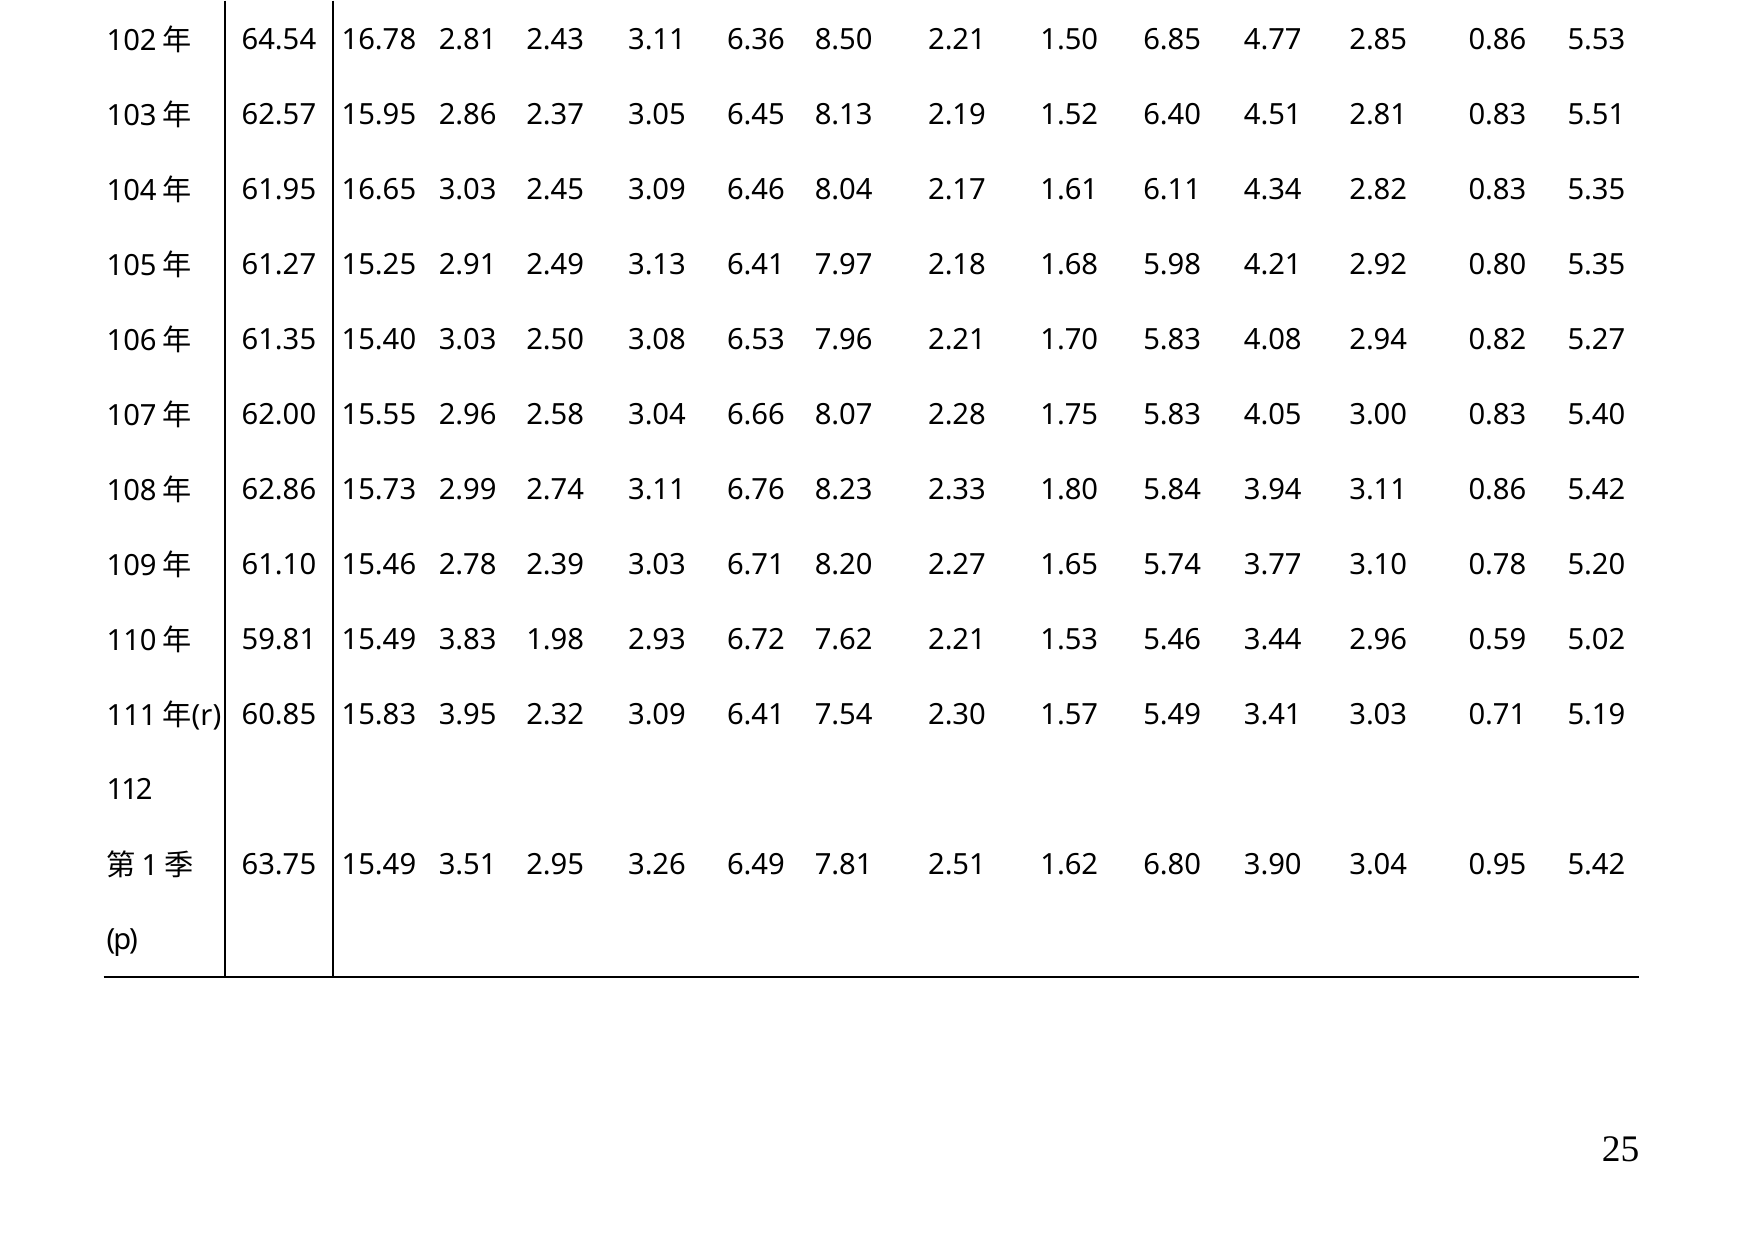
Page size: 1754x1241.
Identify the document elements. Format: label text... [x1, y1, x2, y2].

table_cell 2.18 [889, 226, 1024, 301]
table_cell 5.42 [1553, 451, 1639, 526]
table_cell 3.00 [1315, 376, 1441, 451]
table_cell 4.51 [1230, 76, 1315, 151]
table_cell 5.74 [1114, 526, 1230, 601]
table_cell 2.21 [889, 301, 1024, 376]
table_cell 16.65 [334, 151, 425, 226]
table_cell 5.35 [1553, 226, 1639, 301]
table_cell 3.09 [600, 151, 714, 226]
table_cell 1.65 [1024, 526, 1114, 601]
table_cell 8.07 [798, 376, 889, 451]
table_cell 2.74 [510, 451, 600, 526]
table_cell 2.39 [510, 526, 600, 601]
table_cell 5.83 [1114, 301, 1230, 376]
table_cell 2.91 [425, 226, 510, 301]
table_cell 61.10 [226, 526, 332, 601]
table_cell 5.83 [1114, 376, 1230, 451]
table_cell 2.92 [1315, 226, 1441, 301]
table_cell 2.21 [889, 601, 1024, 676]
table_cell 61.27 [226, 226, 332, 301]
table_cell 3.04 [1315, 751, 1441, 976]
table_cell 0.95 [1441, 751, 1553, 976]
table_cell 3.05 [600, 76, 714, 151]
table_cell 6.40 [1114, 76, 1230, 151]
table_cell 3.11 [1315, 451, 1441, 526]
table_cell 63.75 [226, 751, 332, 976]
table_cell 2.78 [425, 526, 510, 601]
table_cell 3.03 [1315, 676, 1441, 751]
table_cell 2.50 [510, 301, 600, 376]
table_cell 4.21 [1230, 226, 1315, 301]
table_cell 5.40 [1553, 376, 1639, 451]
table_cell 2.51 [889, 751, 1024, 976]
table_cell 6.72 [714, 601, 798, 676]
table_cell 3.90 [1230, 751, 1315, 976]
table_cell 5.20 [1553, 526, 1639, 601]
table_cell 59.81 [226, 601, 332, 676]
table_cell 3.41 [1230, 676, 1315, 751]
table_cell 2.99 [425, 451, 510, 526]
table_cell 5.35 [1553, 151, 1639, 226]
table_cell 8.04 [798, 151, 889, 226]
table_cell 6.49 [714, 751, 798, 976]
table_cell 3.03 [425, 151, 510, 226]
table_cell 6.71 [714, 526, 798, 601]
table_cell 3.94 [1230, 451, 1315, 526]
table_cell 7.81 [798, 751, 889, 976]
table_cell 3.44 [1230, 601, 1315, 676]
table_cell 6.53 [714, 301, 798, 376]
table_cell 3.03 [425, 301, 510, 376]
table_cell 6.76 [714, 451, 798, 526]
table_cell 5.51 [1553, 76, 1639, 151]
table_cell 2.32 [510, 676, 600, 751]
table_cell 16.78 [334, 1, 425, 76]
table_cell 1.53 [1024, 601, 1114, 676]
table_cell 3.08 [600, 301, 714, 376]
table_cell 3.04 [600, 376, 714, 451]
table_cell 6.11 [1114, 151, 1230, 226]
table_cell 6.85 [1114, 1, 1230, 76]
table_cell 7.97 [798, 226, 889, 301]
table_cell 2.96 [425, 376, 510, 451]
table_cell 5.19 [1553, 676, 1639, 751]
table_cell 7.54 [798, 676, 889, 751]
table_cell 62.86 [226, 451, 332, 526]
table_cell 1.68 [1024, 226, 1114, 301]
table_cell 103年 [104, 76, 224, 151]
table_cell 5.02 [1553, 601, 1639, 676]
table_cell 1.50 [1024, 1, 1114, 76]
table_cell 2.85 [1315, 1, 1441, 76]
table_cell 1.98 [510, 601, 600, 676]
table_cell 1.62 [1024, 751, 1114, 976]
table_cell 15.73 [334, 451, 425, 526]
table_cell 2.58 [510, 376, 600, 451]
table_cell 15.95 [334, 76, 425, 151]
table_cell 7.62 [798, 601, 889, 676]
table_cell 3.03 [600, 526, 714, 601]
table_cell 61.35 [226, 301, 332, 376]
table_cell 6.41 [714, 226, 798, 301]
table_cell 1.61 [1024, 151, 1114, 226]
table_cell 60.85 [226, 676, 332, 751]
table_cell 111年(r) [104, 676, 224, 751]
table_cell 3.09 [600, 676, 714, 751]
table_cell 2.86 [425, 76, 510, 151]
table_cell 2.17 [889, 151, 1024, 226]
table_cell 0.80 [1441, 226, 1553, 301]
table_cell 4.34 [1230, 151, 1315, 226]
table_cell 5.98 [1114, 226, 1230, 301]
table_cell 5.84 [1114, 451, 1230, 526]
table_cell 1.80 [1024, 451, 1114, 526]
table_cell 102年 [104, 1, 224, 76]
table_cell 15.40 [334, 301, 425, 376]
table_cell 3.11 [600, 451, 714, 526]
table_cell 8.20 [798, 526, 889, 601]
table_cell 3.11 [600, 1, 714, 76]
table_cell 0.83 [1441, 76, 1553, 151]
table_cell 2.28 [889, 376, 1024, 451]
table_cell 4.77 [1230, 1, 1315, 76]
table_cell 0.86 [1441, 451, 1553, 526]
table_cell 110年 [104, 601, 224, 676]
table_cell 0.83 [1441, 376, 1553, 451]
table_cell 0.83 [1441, 151, 1553, 226]
table_cell 1.70 [1024, 301, 1114, 376]
table_cell 15.49 [334, 601, 425, 676]
table_cell 5.49 [1114, 676, 1230, 751]
table_cell 0.86 [1441, 1, 1553, 76]
table_cell 2.43 [510, 1, 600, 76]
table_cell 0.59 [1441, 601, 1553, 676]
table_cell 2.49 [510, 226, 600, 301]
table_cell 5.46 [1114, 601, 1230, 676]
table_cell 8.13 [798, 76, 889, 151]
table_cell 2.30 [889, 676, 1024, 751]
table_cell 6.66 [714, 376, 798, 451]
table_cell 2.94 [1315, 301, 1441, 376]
table_cell 107年 [104, 376, 224, 451]
table_cell 112 第1季(p) [104, 751, 224, 976]
table_cell 8.50 [798, 1, 889, 76]
table_cell 5.27 [1553, 301, 1639, 376]
table_cell 1.52 [1024, 76, 1114, 151]
table_cell 15.55 [334, 376, 425, 451]
table_cell 6.80 [1114, 751, 1230, 976]
table_cell 2.27 [889, 526, 1024, 601]
table_cell 6.45 [714, 76, 798, 151]
table_cell 0.71 [1441, 676, 1553, 751]
table_cell 105年 [104, 226, 224, 301]
table_cell 0.82 [1441, 301, 1553, 376]
table_cell 15.49 [334, 751, 425, 976]
table_cell 15.83 [334, 676, 425, 751]
table_cell 2.45 [510, 151, 600, 226]
table_cell 62.00 [226, 376, 332, 451]
table_cell 2.33 [889, 451, 1024, 526]
table_cell 2.81 [1315, 76, 1441, 151]
table_cell 6.36 [714, 1, 798, 76]
table_cell 8.23 [798, 451, 889, 526]
table_cell 2.95 [510, 751, 600, 976]
table_cell 4.08 [1230, 301, 1315, 376]
table_cell 7.96 [798, 301, 889, 376]
table_cell 6.41 [714, 676, 798, 751]
table_cell 3.77 [1230, 526, 1315, 601]
table_cell 2.81 [425, 1, 510, 76]
table_cell 108年 [104, 451, 224, 526]
table_cell 61.95 [226, 151, 332, 226]
table_cell 109年 [104, 526, 224, 601]
table_cell 3.95 [425, 676, 510, 751]
table_cell 3.13 [600, 226, 714, 301]
table_cell 4.05 [1230, 376, 1315, 451]
table_cell 0.78 [1441, 526, 1553, 601]
table_cell 5.53 [1553, 1, 1639, 76]
table_cell 2.82 [1315, 151, 1441, 226]
table_cell 3.83 [425, 601, 510, 676]
table_cell 1.57 [1024, 676, 1114, 751]
table_cell 104年 [104, 151, 224, 226]
table_cell 3.51 [425, 751, 510, 976]
table_cell 2.19 [889, 76, 1024, 151]
table_cell 5.42 [1553, 751, 1639, 976]
table_cell 6.46 [714, 151, 798, 226]
table_cell 2.21 [889, 1, 1024, 76]
table_cell 15.25 [334, 226, 425, 301]
table_cell 3.26 [600, 751, 714, 976]
table_cell 2.96 [1315, 601, 1441, 676]
table_cell 2.37 [510, 76, 600, 151]
table_cell 2.93 [600, 601, 714, 676]
table_cell 106年 [104, 301, 224, 376]
table_cell 1.75 [1024, 376, 1114, 451]
table_cell 64.54 [226, 1, 332, 76]
table_cell 62.57 [226, 76, 332, 151]
table_cell 15.46 [334, 526, 425, 601]
table_cell 3.10 [1315, 526, 1441, 601]
